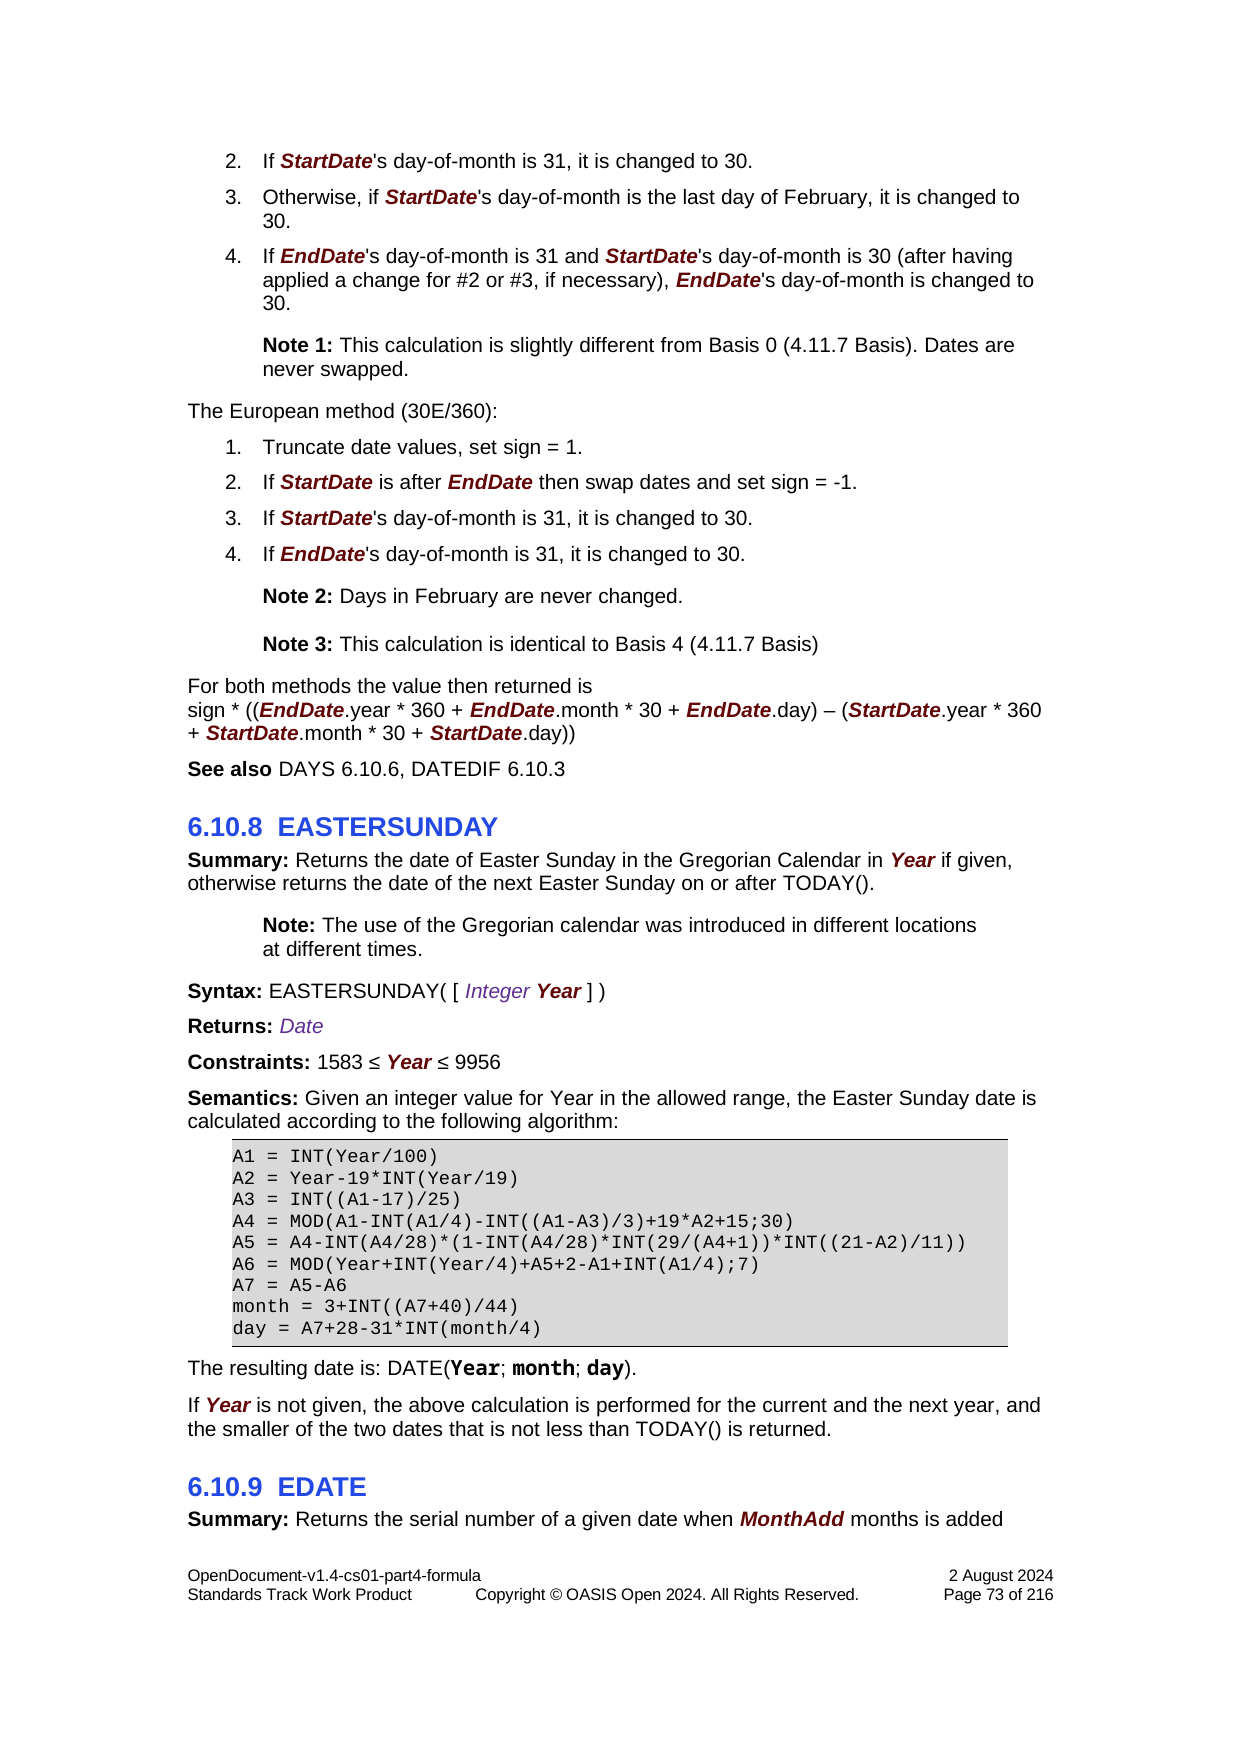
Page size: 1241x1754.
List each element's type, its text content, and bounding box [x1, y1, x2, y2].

subtitle EDATE [187, 1472, 1053, 1502]
list If StartDate is after EndDate then swap dates and set sign = -1. [225, 471, 1053, 494]
subtitle EASTERSUNDAY [187, 812, 1053, 842]
list If StartDate's day-of-month is 31, it is changed to 30. [225, 506, 1053, 530]
text Returns: Date [187, 1015, 1053, 1038]
text Summary: Returns the serial number of a given date when MonthAdd months is added [187, 1508, 1053, 1531]
text A6 = MOD(Year+INT(Year/4)+A5+2-A1+INT(A1/4);7) [232, 1247, 1008, 1268]
text A1 = INT(Year/100) [232, 1140, 1008, 1161]
text If Year is not given, the above calculation is performed for the current and the next year, and the smaller of the two dates that is not less than TODAY() is returned. [187, 1394, 1053, 1441]
text A5 = A4-INT(A4/28)*(1-INT(A4/28)*INT(29/(A4+1))*INT((21-A2)/11)) [232, 1225, 1008, 1247]
text See also DAYS 6.10.6, DATEDIF 6.10.3 [187, 757, 1053, 781]
text For both methods the value then returned is sign * ((EndDate.year * 360 + EndDate.month * 30 + EndDate.day) – (StartDate.year * 360 + StartDate.month * 30 + StartDate.day)) [187, 675, 1053, 745]
text Semantics: Given an integer value for Year in the allowed range, the Easter Sunday date is calculated according to the following algorithm: [187, 1086, 1053, 1133]
text A4 = MOD(A1-INT(A1/4)-INT((A1-A3)/3)+19*A2+15;30) [232, 1204, 1008, 1225]
list Note 1: This calculation is slightly different from Basis 0 (4.11.7 Basis). Dates are never swapped. [225, 334, 1053, 381]
text Syntax: EASTERSUNDAY( [ Integer Year ] ) [187, 979, 1053, 1003]
list If EndDate's day-of-month is 31 and StartDate's day-of-month is 30 (after having applied a change for #2 or #3, if necessary), EndDate's day-of-month is changed to 30. [225, 245, 1053, 315]
list Otherwise, if StartDate's day-of-month is the last day of February, it is changed to 30. [225, 186, 1053, 233]
text The European method (30E/360): [187, 399, 1053, 423]
text A2 = Year-19*INT(Year/19) [232, 1161, 1008, 1182]
text Constraints: 1583 ≤ Year ≤ 9956 [187, 1051, 1053, 1074]
list Note 3: This calculation is identical to Basis 4 (4.11.7 Basis) [225, 633, 1053, 656]
list Note 2: Days in February are never changed. [225, 584, 1053, 608]
text Note: The use of the Gregorian calendar was introduced in different locations at different times. [262, 914, 978, 961]
list If EndDate's day-of-month is 31, it is changed to 30. [225, 542, 1053, 566]
text A3 = INT((A1-17)/25) [232, 1182, 1008, 1204]
text A7 = A5-A6 [232, 1268, 1008, 1289]
text Summary: Returns the date of Easter Sunday in the Gregorian Calendar in Year if given, otherwise returns the date of the next Easter Sunday on or after TODAY(). [187, 848, 1053, 895]
list Truncate date values, set sign = 1. [225, 435, 1053, 459]
list If StartDate's day-of-month is 31, it is changed to 30. [225, 150, 1053, 173]
text The resulting date is: DATE(Year; month; day). [187, 1353, 1053, 1382]
text day = A7+28-31*INT(month/4) [232, 1311, 1008, 1346]
text month = 3+INT((A7+40)/44) [232, 1289, 1008, 1311]
